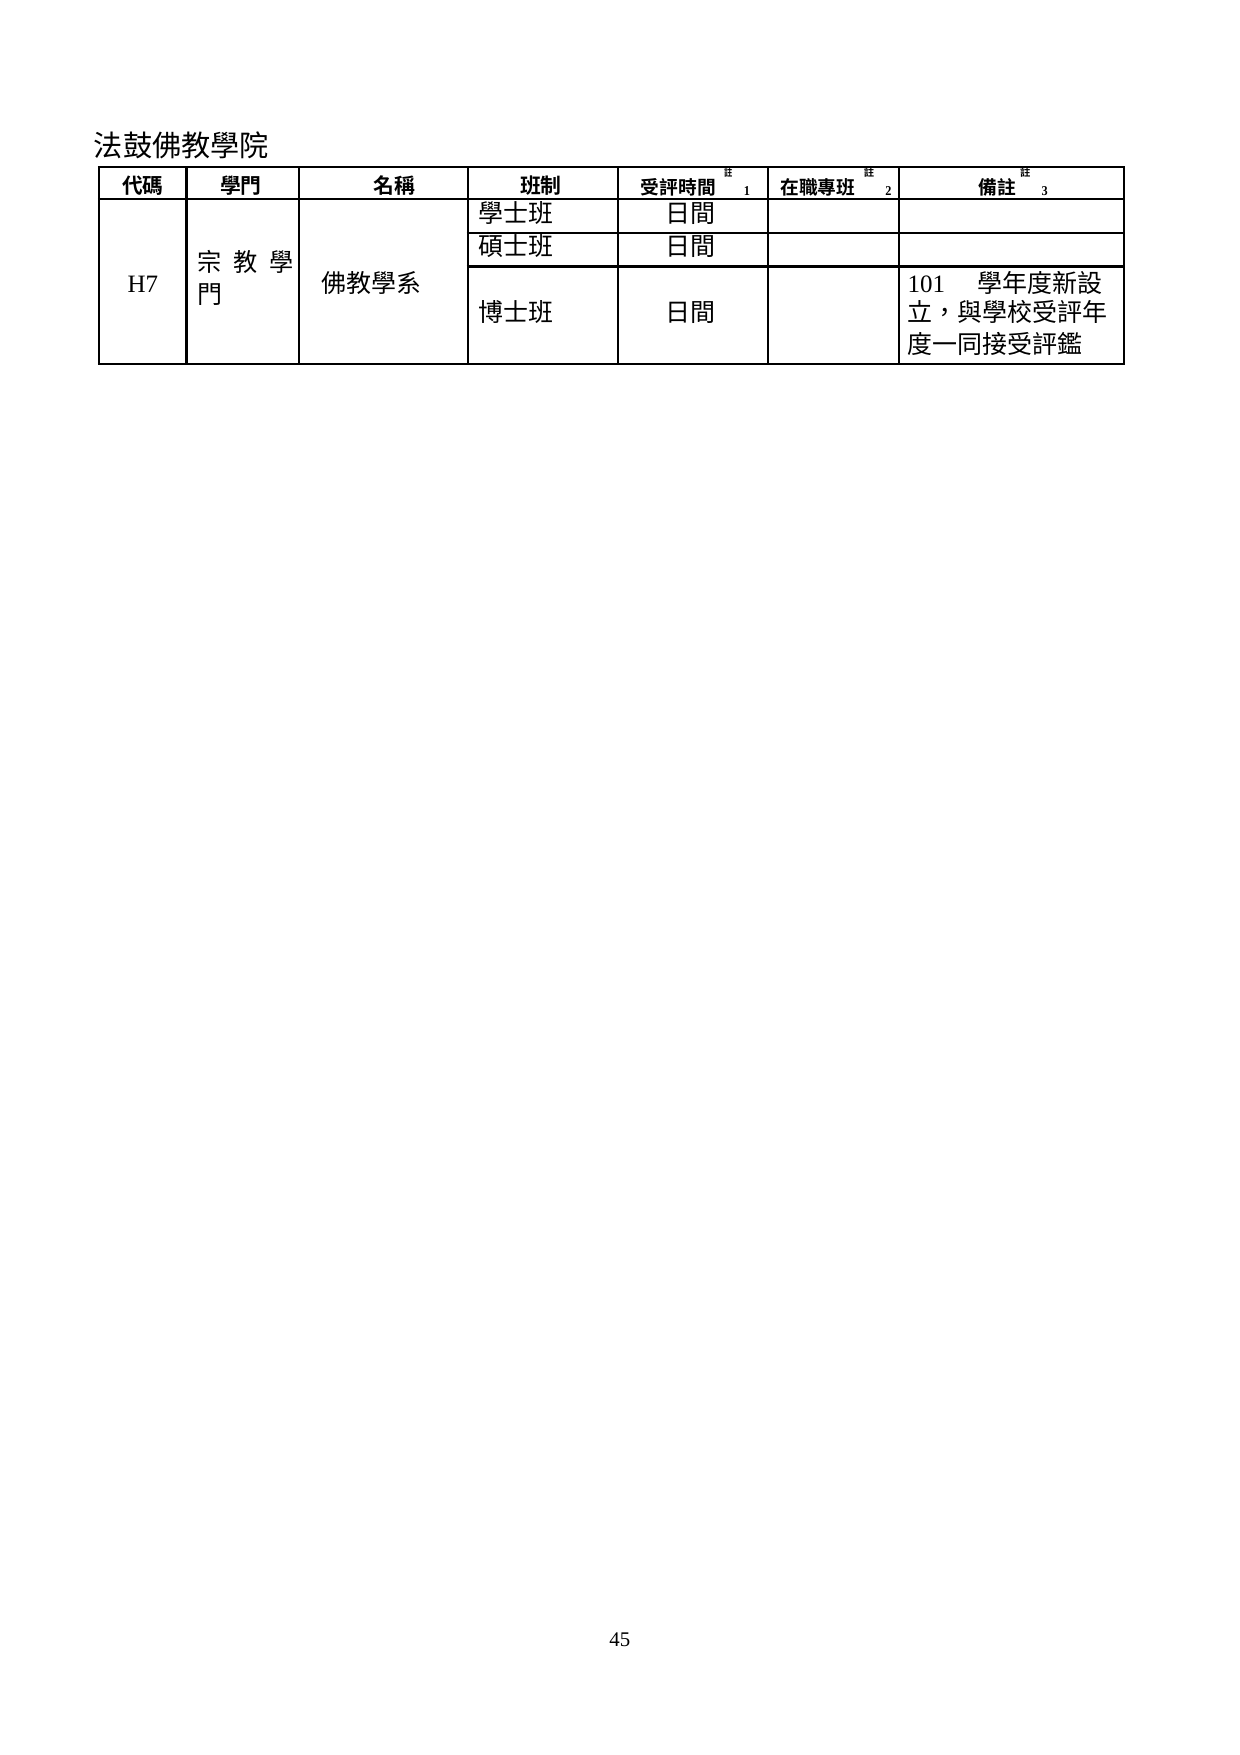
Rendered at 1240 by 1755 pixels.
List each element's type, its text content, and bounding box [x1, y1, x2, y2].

table_cell 宗 教 學 [188, 232, 298, 277]
table_cell [1032, 359, 1123, 363]
table_header 3 [1032, 168, 1123, 198]
table_cell [300, 310, 467, 327]
table_cell [619, 277, 734, 298]
table_cell [955, 228, 1032, 232]
table_cell [469, 268, 617, 277]
table_cell [769, 298, 876, 309]
table_cell [734, 327, 767, 359]
table_cell [1032, 261, 1123, 265]
table_cell [769, 310, 876, 327]
table_cell [876, 228, 898, 232]
table_cell [734, 298, 767, 309]
table_cell [769, 277, 876, 298]
table_cell [300, 200, 467, 228]
table_cell [769, 268, 876, 277]
table_cell 門 [188, 277, 298, 309]
table_cell [300, 232, 467, 261]
table_cell [955, 359, 1032, 363]
table_header 代碼 [100, 168, 185, 198]
table_header 註 [955, 168, 1032, 178]
table_cell [769, 327, 876, 359]
table_cell 日間 [619, 298, 734, 327]
table_cell 101 [900, 268, 955, 298]
table_cell [734, 228, 767, 232]
table_cell [1032, 234, 1123, 261]
table_cell [619, 228, 734, 232]
table_cell 日間 [619, 234, 734, 261]
table_cell [619, 268, 734, 277]
table_cell [734, 277, 767, 298]
table_cell [300, 359, 467, 363]
table_cell [188, 359, 298, 363]
table_cell [876, 298, 898, 309]
table_cell 日間 [619, 200, 734, 228]
table_cell [188, 200, 298, 228]
table_cell [876, 277, 898, 298]
table_cell [469, 228, 617, 232]
table_cell [188, 228, 298, 232]
table_cell [469, 359, 617, 363]
table_cell [900, 228, 955, 232]
table_cell 度一同接受評鑑 [900, 327, 1123, 359]
text 45 [94, 1627, 1145, 1651]
table_cell [188, 310, 298, 327]
table_cell [734, 359, 767, 363]
table_header 2 [876, 168, 898, 198]
table_cell [876, 261, 898, 265]
table_header 註 [769, 168, 876, 178]
table_cell [876, 200, 898, 228]
table_cell [876, 268, 898, 277]
table_cell [900, 179, 955, 198]
table_cell [876, 359, 898, 363]
table_cell [300, 228, 467, 232]
table_cell [469, 327, 617, 359]
table_header 註 [619, 168, 734, 178]
table_cell [900, 261, 955, 265]
table_cell [100, 298, 185, 309]
table_cell 在職專班 [769, 179, 876, 198]
table_cell H7 [100, 265, 185, 298]
table_cell [100, 232, 185, 261]
table_cell [769, 200, 876, 228]
table_cell [900, 234, 955, 261]
table_header 名稱 [300, 168, 467, 198]
table_cell [900, 200, 955, 228]
table_cell [769, 261, 876, 265]
table_cell [1032, 228, 1123, 232]
table_cell [300, 298, 467, 309]
table_header 學門 [188, 168, 298, 198]
table_cell [1032, 200, 1123, 228]
table_header 班制 [469, 168, 617, 198]
table_cell [769, 359, 876, 363]
table_cell 學士班 [469, 200, 617, 228]
table_cell [100, 310, 185, 327]
table_cell [619, 261, 734, 265]
text 法鼓佛教學院 [94, 129, 1122, 164]
table_cell 受評時間 [619, 179, 734, 198]
table_header [900, 168, 955, 178]
table_cell [300, 327, 467, 359]
table_cell [469, 261, 617, 265]
table_cell [734, 200, 767, 228]
table_cell [100, 327, 185, 359]
table_cell [300, 261, 467, 265]
table_cell [955, 200, 1032, 228]
table_cell [734, 268, 767, 277]
table_cell [619, 359, 734, 363]
table_cell [955, 261, 1032, 265]
table_cell [876, 327, 898, 359]
table_cell [734, 310, 767, 327]
table_cell [900, 359, 955, 363]
table_cell 學年度新設 [955, 268, 1123, 298]
table_cell 碩士班 [469, 234, 617, 261]
table_cell [734, 261, 767, 265]
table_cell 備註 [955, 179, 1032, 198]
table_cell [769, 228, 876, 232]
table_cell [734, 234, 767, 261]
table_cell [769, 234, 876, 261]
table_header 1 [734, 168, 767, 198]
table_cell [876, 310, 898, 327]
table_cell [188, 327, 298, 359]
table_cell 博士班 [469, 298, 617, 327]
table_cell 立，與學校受評年 [900, 298, 1123, 327]
table_cell [469, 277, 617, 298]
table_cell [100, 228, 185, 232]
table_cell [876, 234, 898, 261]
table_cell [619, 327, 734, 359]
table_cell 佛教學系 [300, 265, 467, 298]
table_cell [100, 261, 185, 265]
table_cell [100, 200, 185, 228]
table_cell [100, 359, 185, 363]
table_cell [955, 234, 1032, 261]
